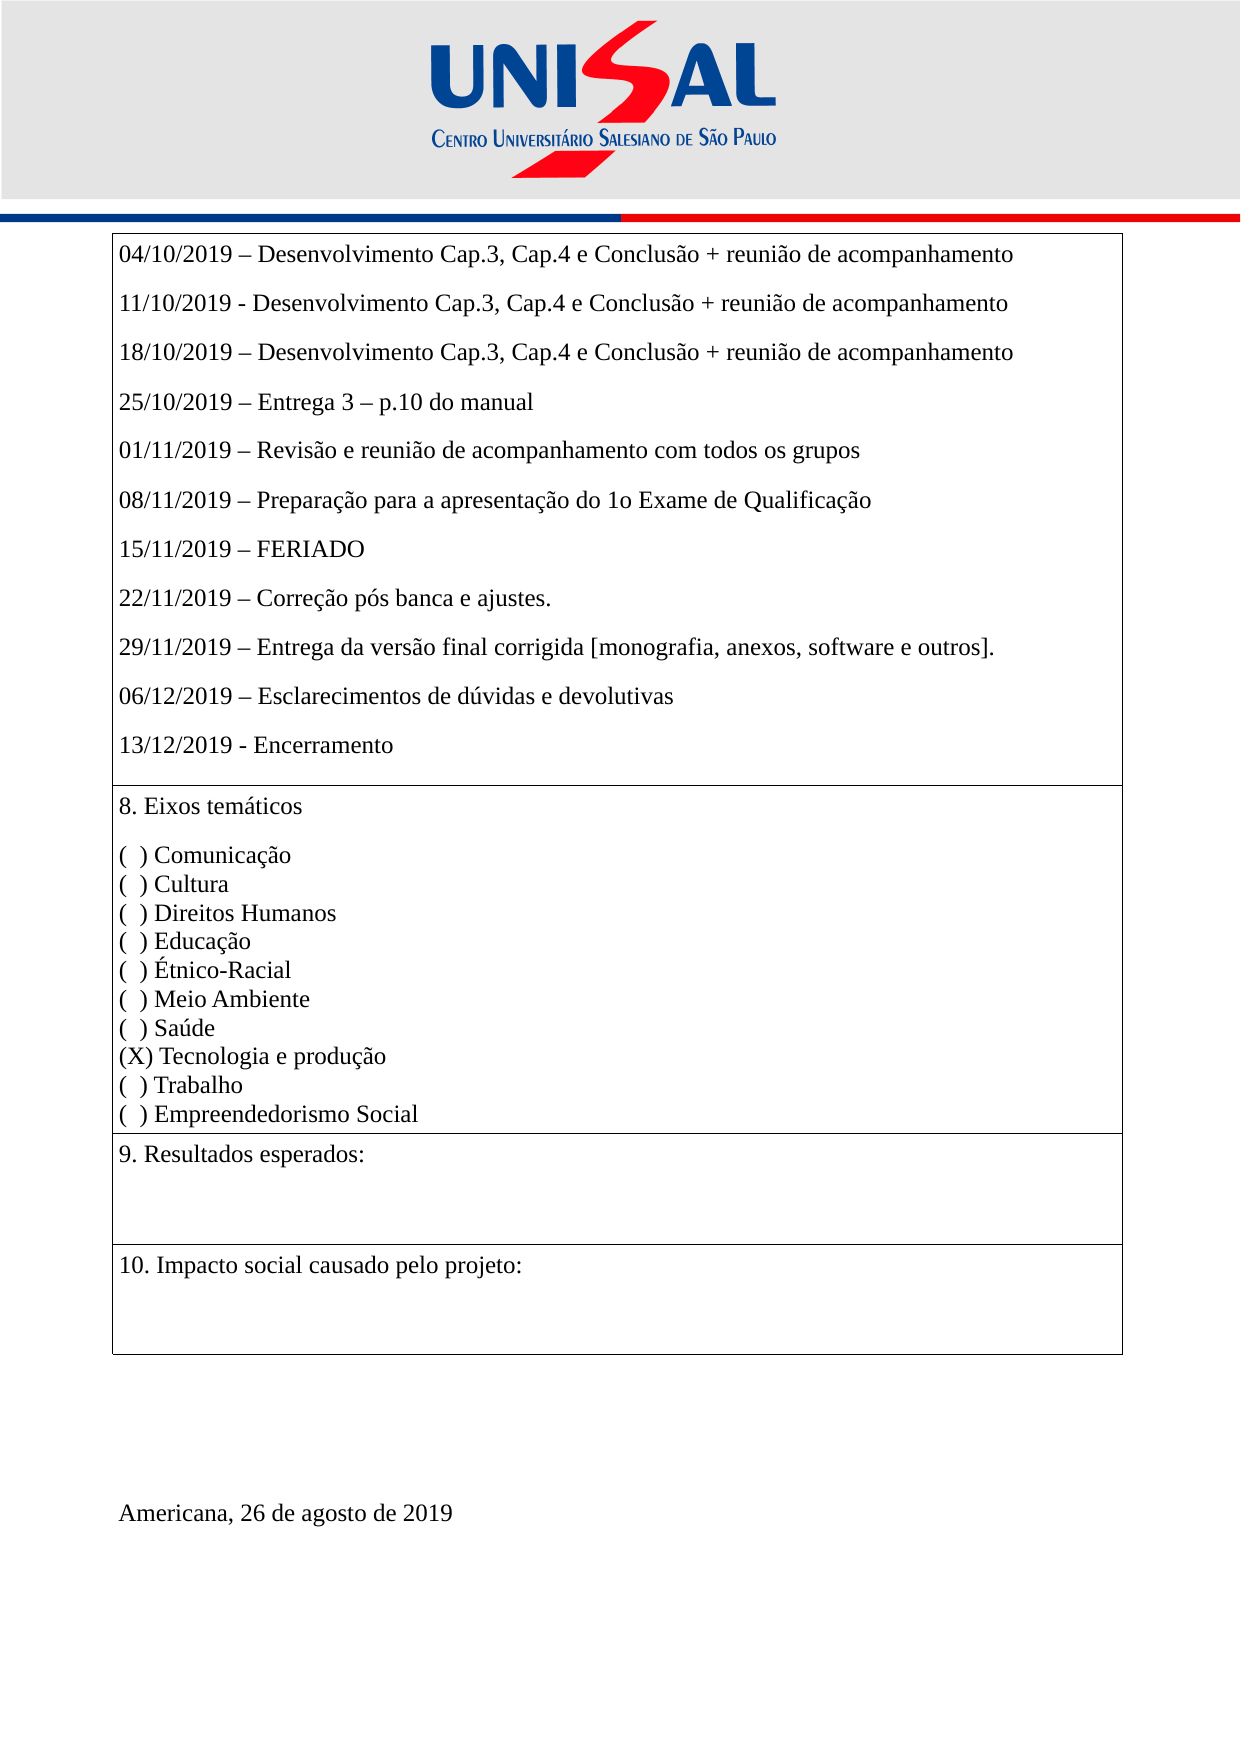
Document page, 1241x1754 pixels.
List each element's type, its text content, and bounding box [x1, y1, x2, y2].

text Americana, 26 de agosto de 2019 [118, 1498, 1122, 1527]
table_cell 10. Impacto social causado pelo projeto: [113, 1245, 1122, 1353]
table_cell 8. Eixos temáticos ( ) Comunicação ( ) Cultura ( ) Direitos Humanos ( ) Educação ( ) Étnico-Racial ( ) Meio Ambiente ( ) Saúde (X) Tecnologia e produção ( ) Trabalho ( ) Empreendedorismo Social [113, 786, 1122, 1133]
table_cell 04/10/2019 – Desenvolvimento Cap.3, Cap.4 e Conclusão + reunião de acompanhamento 11/10/2019 - Desenvolvimento Cap.3, Cap.4 e Conclusão + reunião de acompanhamento 18/10/2019 – Desenvolvimento Cap.3, Cap.4 e Conclusão + reunião de acompanhamento 25/10/2019 – Entrega 3 – p.10 do manual 01/11/2019 – Revisão e reunião de acompanhamento com todos os grupos 08/11/2019 – Preparação para a apresentação do 1o Exame de Qualificação 15/11/2019 – FERIADO 22/11/2019 – Correção pós banca e ajustes. 29/11/2019 – Entrega da versão final corrigida [monografia, anexos, software e outros]. 06/12/2019 – Esclarecimentos de dúvidas e devolutivas 13/12/2019 - Encerramento [113, 234, 1122, 785]
table_cell 9. Resultados esperados: [113, 1134, 1122, 1243]
